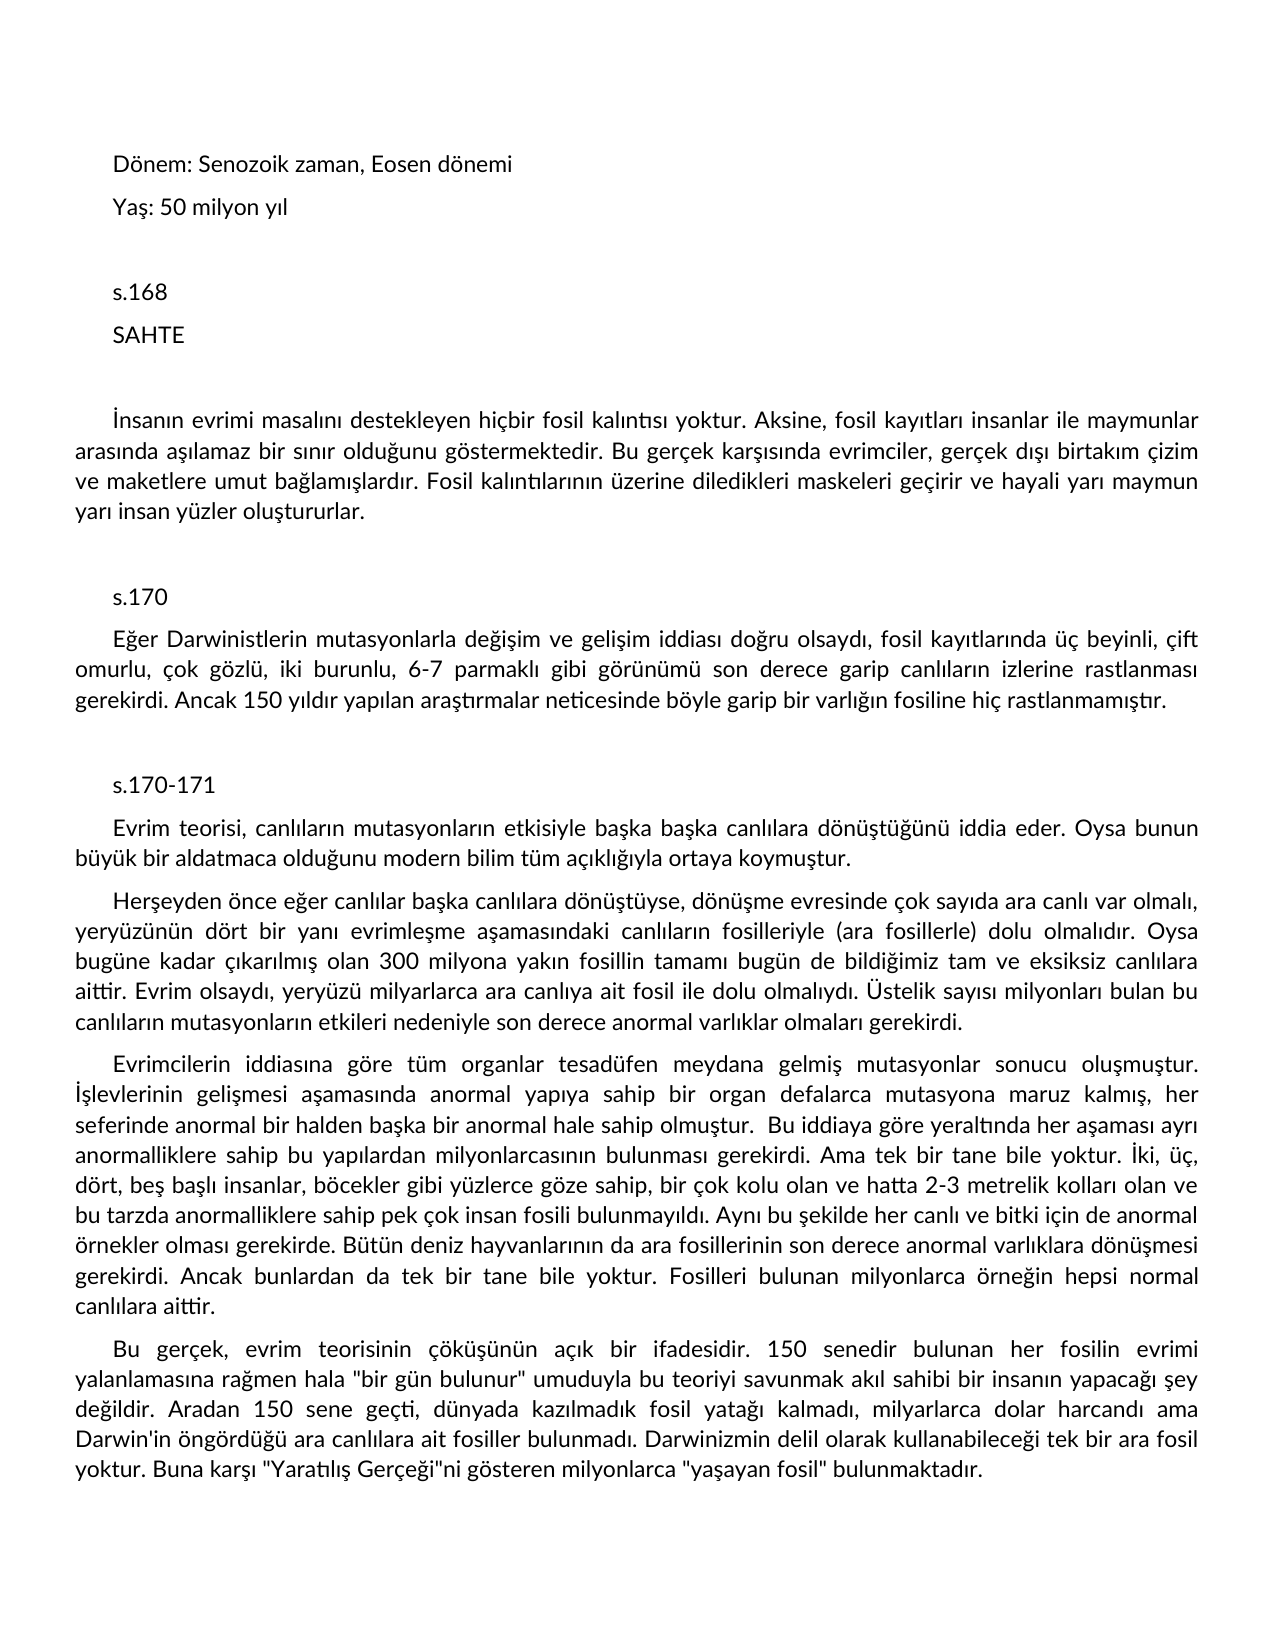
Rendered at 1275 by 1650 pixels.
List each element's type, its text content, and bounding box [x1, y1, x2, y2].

text Bu gerçek, evrim teorisinin çöküşünün açık bir ifadesidir. 150 senedir bulunan her fosilin evrimi yalanlamasına rağmen hala "bir gün bulunur" umuduyla bu teoriyi savunmak akıl sahibi bir insanın yapacağı şey değildir. Aradan 150 sene geçti, dünyada kazılmadık fosil yatağı kalmadı, milyarlarca dolar harcandı ama Darwin'in öngördüğü ara canlılara ait fosiller bulunmadı. Darwinizmin delil olarak kullanabileceği tek bir ara fosil yoktur. Buna karşı "Yaratılış Gerçeği"ni gösteren milyonlarca "yaşayan fosil" bulunmaktadır. [75, 1334, 1200, 1483]
text Evrim teorisi, canlıların mutasyonların etkisiyle başka başka canlılara dönüştüğünü iddia eder. Oysa bunun büyük bir aldatmaca olduğunu modern bilim tüm açıklığıyla ortaya koymuştur. [75, 813, 1200, 871]
text SAHTE [75, 321, 1200, 348]
text Evrimcilerin iddiasına göre tüm organlar tesadüfen meydana gelmiş mutasyonlar sonucu oluşmuştur. İşlevlerinin gelişmesi aşamasında anormal yapıya sahip bir organ defalarca mutasyona maruz kalmış, her seferinde anormal bir halden başka bir anormal hale sahip olmuştur. Bu iddiaya göre yeraltında her aşaması ayrı anormalliklere sahip bu yapılardan milyonlarcasının bulunması gerekirdi. Ama tek bir tane bile yoktur. İki, üç, dört, beş başlı insanlar, böcekler gibi yüzlerce göze sahip, bir çok kolu olan ve hatta 2-3 metrelik kolları olan ve bu tarzda anormalliklere sahip pek çok insan fosili bulunmayıldı. Aynı bu şekilde her canlı ve bitki için de anormal örnekler olması gerekirde. Bütün deniz hayvanlarının da ara fosillerinin son derece anormal varlıklara dönüşmesi gerekirdi. Ancak bunlardan da tek bir tane bile yoktur. Fosilleri bulunan milyonlarca örneğin hepsi normal canlılara aittir. [75, 1050, 1200, 1319]
text Dönem: Senozoik zaman, Eosen dönemi [75, 150, 1200, 177]
text s.168 [75, 278, 1200, 306]
text s.170-171 [75, 771, 1200, 798]
text s.170 [75, 582, 1200, 610]
text Eğer Darwinistlerin mutasyonlarla değişim ve gelişim iddiası doğru olsaydı, fosil kayıtlarında üç beyinli, çift omurlu, çok gözlü, iki burunlu, 6-7 parmaklı gibi görünümü son derece garip canlıların izlerine rastlanması gerekirdi. Ancak 150 yıldır yapılan araştırmalar neticesinde böyle garip bir varlığın fosiline hiç rastlanmamıştır. [75, 625, 1200, 713]
text Herşeyden önce eğer canlılar başka canlılara dönüştüyse, dönüşme evresinde çok sayıda ara canlı var olmalı, yeryüzünün dört bir yanı evrimleşme aşamasındaki canlıların fosilleriyle (ara fosillerle) dolu olmalıdır. Oysa bugüne kadar çıkarılmış olan 300 milyona yakın fosillin tamamı bugün de bildiğimiz tam ve eksiksiz canlılara aittir. Evrim olsaydı, yeryüzü milyarlarca ara canlıya ait fosil ile dolu olmalıydı. Üstelik sayısı milyonları bulan bu canlıların mutasyonların etkileri nedeniyle son derece anormal varlıklar olmaları gerekirdi. [75, 886, 1200, 1035]
text İnsanın evrimi masalını destekleyen hiçbir fosil kalıntısı yoktur. Aksine, fosil kayıtları insanlar ile maymunlar arasında aşılamaz bir sınır olduğunu göstermektedir. Bu gerçek karşısında evrimciler, gerçek dışı birtakım çizim ve maketlere umut bağlamışlardır. Fosil kalıntılarının üzerine diledikleri maskeleri geçirir ve hayali yarı maymun yarı insan yüzler oluştururlar. [75, 406, 1200, 524]
text Yaş: 50 milyon yıl [75, 193, 1200, 220]
